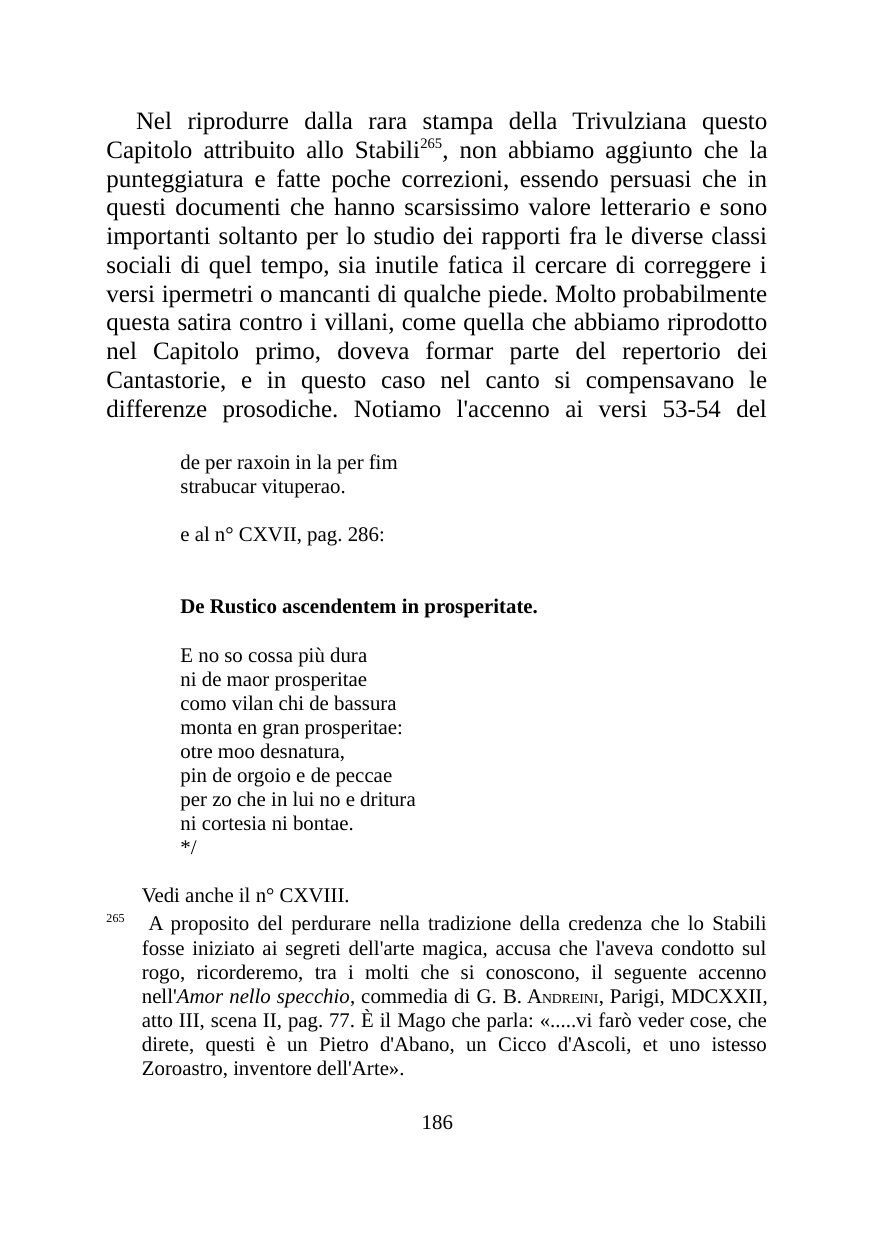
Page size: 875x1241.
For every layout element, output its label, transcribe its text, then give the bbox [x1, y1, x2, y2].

text strabucar vituperao. [106, 474, 768, 498]
text ni cortesia ni bontae. [106, 811, 768, 835]
text */ [106, 835, 768, 859]
text de per raxoin in la per fim [106, 450, 768, 474]
text A proposito del perdurare nella tradizione della credenza che lo Stabili fosse iniziato ai segreti dell'arte magica, accusa che l'aveva condotto sul rogo, ricorderemo, tra i molti che si conoscono, il seguente accenno nell'Amor nello specchio, commedia di G. B. Andreini, Parigi, MDCXXII, atto III, scena II, pag. 77. È il Mago che parla: «.....vi farò veder cose, che direte, questi è un Pietro d'Abano, un Cicco d'Ascoli, et uno istesso Zoroastro, inventore dell'Arte». [106, 907, 768, 1080]
text Vedi anche il n° CXVIII. [106, 883, 768, 907]
text otre moo desnatura, [106, 739, 768, 763]
text e al n° CXVII, pag. 286: [106, 522, 768, 546]
text como vilan chi de bassura [106, 691, 768, 715]
text pin de orgoio e de peccae [106, 763, 768, 787]
text monta en gran prosperitae: [106, 715, 768, 739]
text per zo che in lui no e dritura [106, 787, 768, 811]
text De Rustico ascendentem in prosperitate. [106, 594, 768, 618]
text ni de maor prosperitae [106, 667, 768, 691]
text E no so cossa più dura [106, 643, 768, 667]
text Nel riprodurre dalla rara stampa della Trivulziana questo Capitolo attribuito allo Stabili, non abbiamo aggiunto che la punteggiatura e fatte poche correzioni, essendo persuasi che in questi documenti che hanno scarsissimo valore letterario e sono importanti soltanto per lo studio dei rapporti fra le diverse classi sociali di quel tempo, sia inutile fatica il cercare di correggere i versi ipermetri o mancanti di qualche piede. Molto probabilmente questa satira contro i villani, come quella che abbiamo riprodotto nel Capitolo primo, doveva formar parte del repertorio dei Cantastorie, e in questo caso nel canto si compensavano le differenze prosodiche. Notiamo l'accenno ai versi 53-54 del [106, 106, 768, 422]
